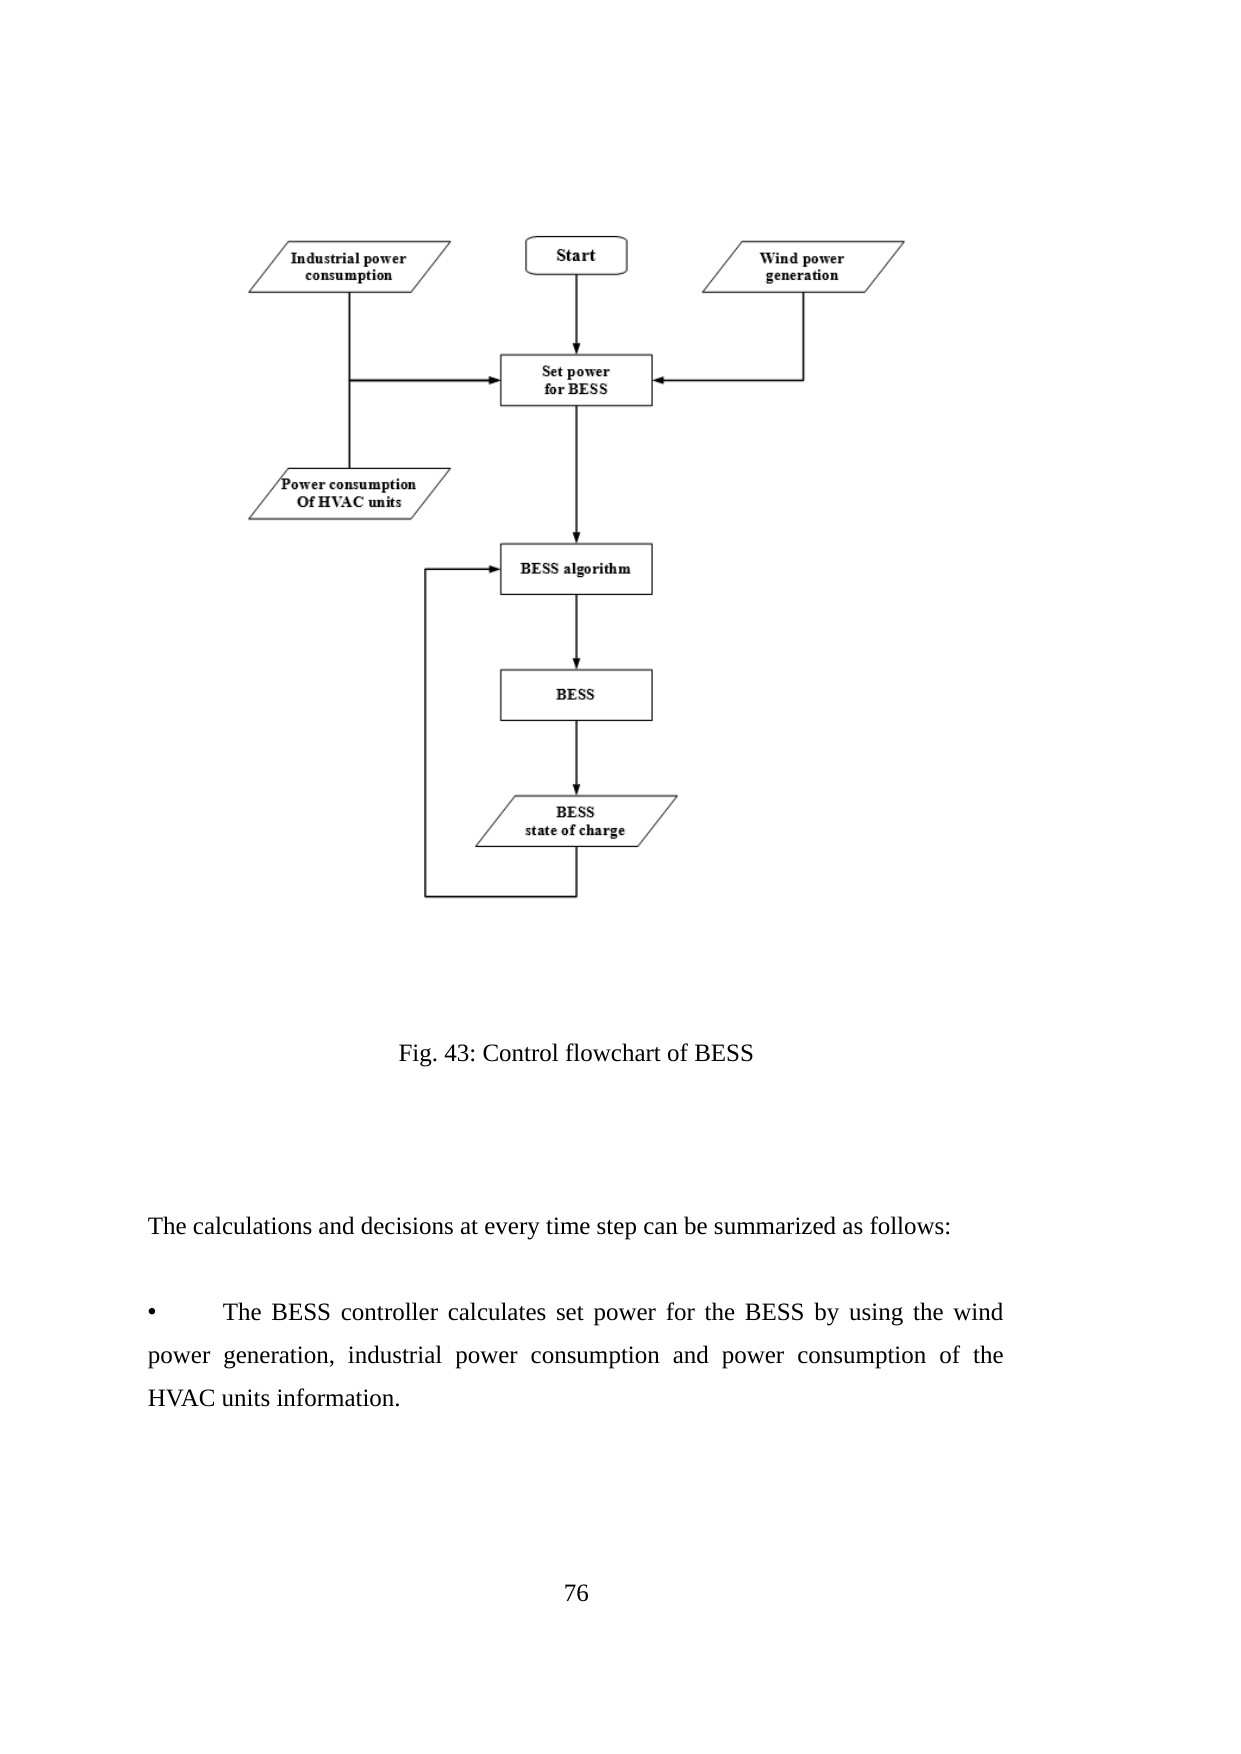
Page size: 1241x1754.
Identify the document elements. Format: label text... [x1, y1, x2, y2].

picture [147, 160, 1005, 985]
list The BESS controller calculates set power for the BESS by using the wind power generation, industrial power consumption and power consumption of the HVAC units information. [148, 1297, 1004, 1412]
text The calculations and decisions at every time step can be summarized as follows: [148, 1211, 1004, 1239]
text Fig. 43: Control flowchart of BESS [148, 1038, 1004, 1067]
